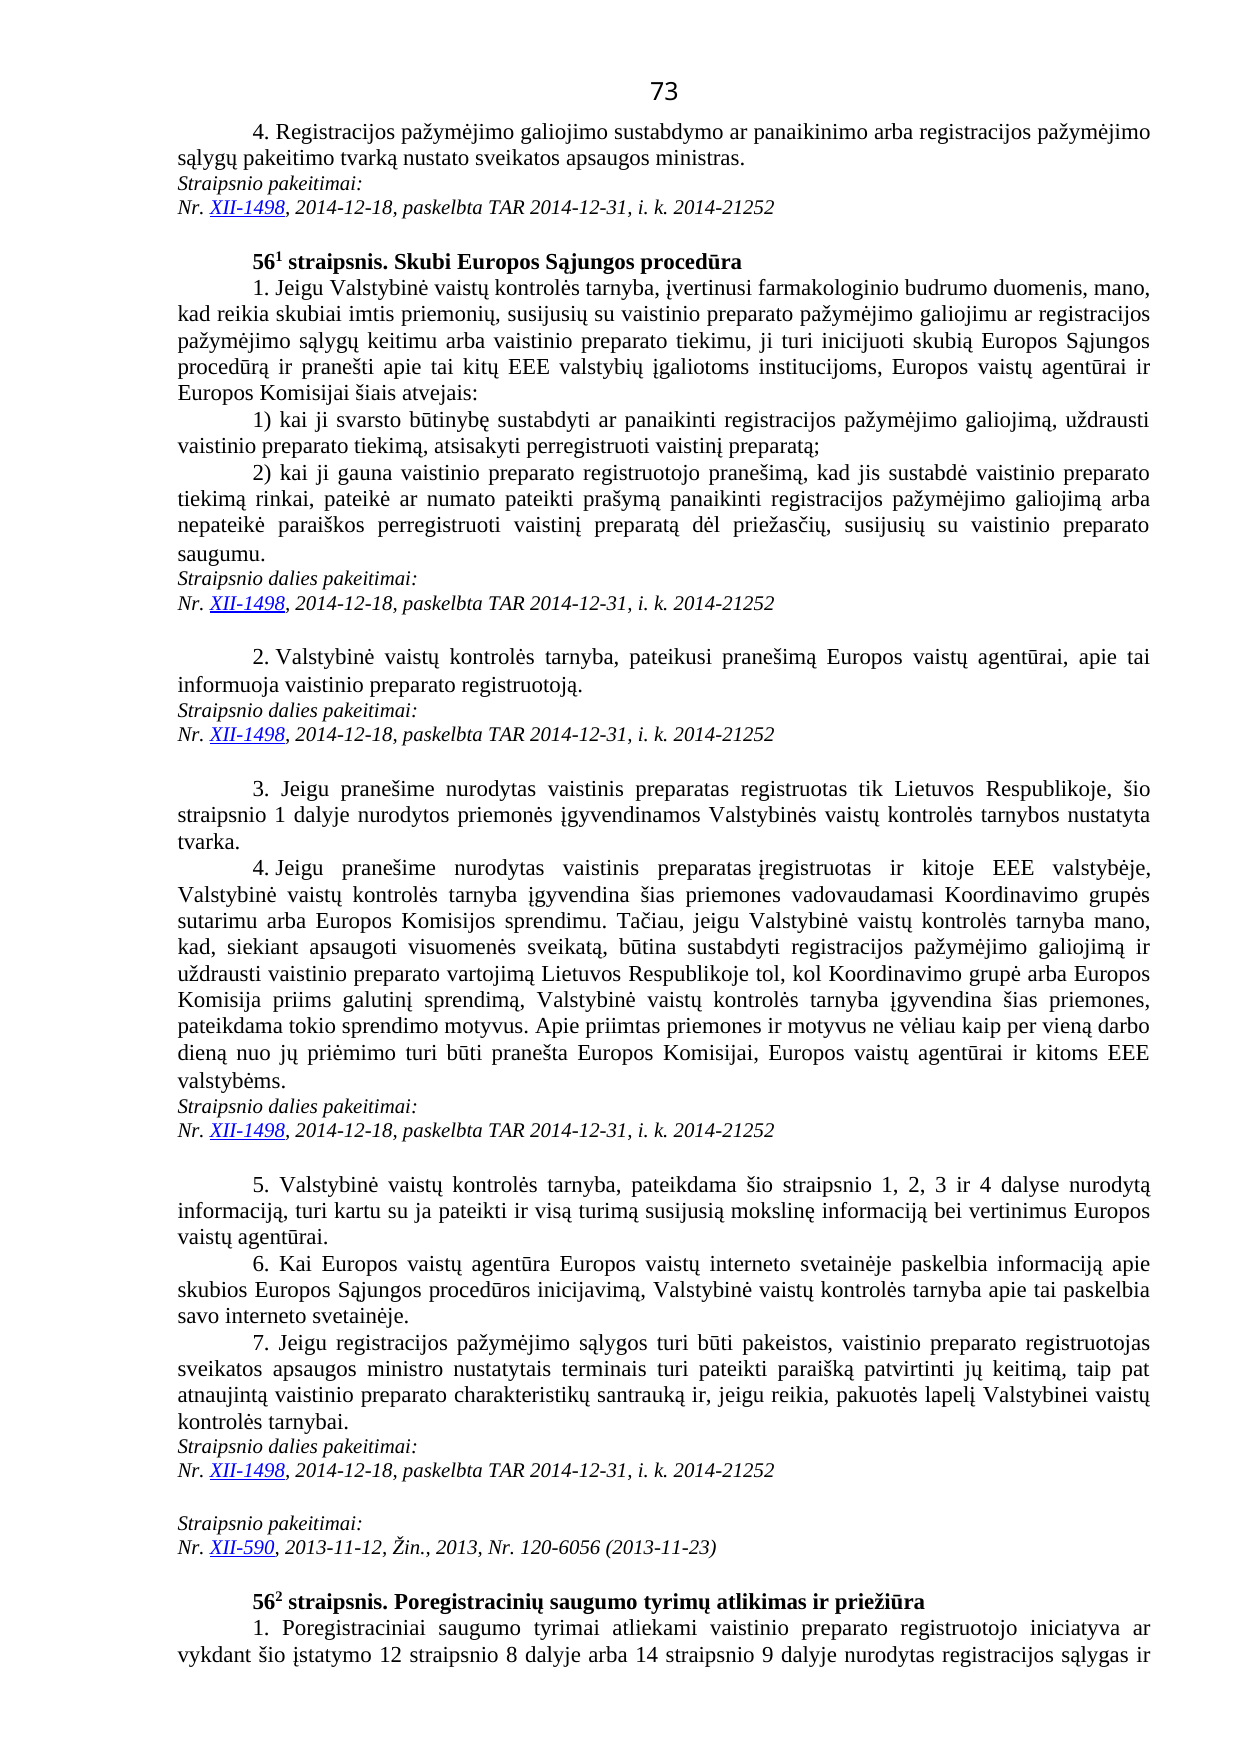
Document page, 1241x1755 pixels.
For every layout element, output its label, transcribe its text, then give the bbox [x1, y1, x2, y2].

text 6. Kai Europos vaistų agentūra Europos vaistų interneto svetainėje paskelbia informaciją apie skubios Europos Sąjungos procedūros inicijavimą, Valstybinė vaistų kontrolės tarnyba apie tai paskelbia savo interneto svetainėje. [177, 1250, 1152, 1329]
text Nr. XII-1498, 2014-12-18, paskelbta TAR 2014-12-31, i. k. 2014-21252 [177, 1458, 1152, 1482]
text Straipsnio dalies pakeitimai: [177, 566, 1152, 590]
text Straipsnio dalies pakeitimai: [177, 698, 1152, 722]
text Nr. XII-1498, 2014-12-18, paskelbta TAR 2014-12-31, i. k. 2014-21252 [177, 590, 1152, 614]
text 5. Valstybinė vaistų kontrolės tarnyba, pateikdama šio straipsnio 1, 2, 3 ir 4 dalyse nurodytą informaciją, turi kartu su ja pateikti ir visą turimą susijusią mokslinę informaciją bei vertinimus Europos vaistų agentūrai. [177, 1171, 1152, 1250]
text 3. Jeigu pranešime nurodytas vaistinis preparatas registruotas tik Lietuvos Respublikoje, šio straipsnio 1 dalyje nurodytos priemonės įgyvendinamos Valstybinės vaistų kontrolės tarnybos nustatyta tvarka. [177, 775, 1152, 854]
text 561 straipsnis. Skubi Europos Sąjungos procedūra [177, 248, 1152, 274]
text 1. Jeigu Valstybinė vaistų kontrolės tarnyba, įvertinusi farmakologinio budrumo duomenis, mano, kad reikia skubiai imtis priemonių, susijusių su vaistinio preparato pažymėjimo galiojimu ar registracijos pažymėjimo sąlygų keitimu arba vaistinio preparato tiekimu, ji turi inicijuoti skubią Europos Sąjungos procedūrą ir pranešti apie tai kitų EEE valstybių įgaliotoms institucijoms, Europos vaistų agentūrai ir Europos Komisijai šiais atvejais: [177, 274, 1152, 406]
text Nr. XII-590, 2013-11-12, Žin., 2013, Nr. 120-6056 (2013-11-23) [177, 1535, 1152, 1559]
text Nr. XII-1498, 2014-12-18, paskelbta TAR 2014-12-31, i. k. 2014-21252 [177, 195, 1152, 219]
text 4. Registracijos pažymėjimo galiojimo sustabdymo ar panaikinimo arba registracijos pažymėjimo sąlygų pakeitimo tvarką nustato sveikatos apsaugos ministras. [177, 118, 1152, 171]
text Nr. XII-1498, 2014-12-18, paskelbta TAR 2014-12-31, i. k. 2014-21252 [177, 722, 1152, 746]
text Straipsnio dalies pakeitimai: [177, 1434, 1152, 1458]
text Straipsnio pakeitimai: [177, 171, 1152, 195]
text Nr. XII-1498, 2014-12-18, paskelbta TAR 2014-12-31, i. k. 2014-21252 [177, 1118, 1152, 1142]
text 1. Poregistraciniai saugumo tyrimai atliekami vaistinio preparato registruotojo iniciatyva ar vykdant šio įstatymo 12 straipsnio 8 dalyje arba 14 straipsnio 9 dalyje nurodytas registracijos sąlygas ir [177, 1614, 1152, 1667]
text 4. Jeigu pranešime nurodytas vaistinis preparatas įregistruotas ir kitoje EEE valstybėje, Valstybinė vaistų kontrolės tarnyba įgyvendina šias priemones vadovaudamasi Koordinavimo grupės sutarimu arba Europos Komisijos sprendimu. Tačiau, jeigu Valstybinė vaistų kontrolės tarnyba mano, kad, siekiant apsaugoti visuomenės sveikatą, būtina sustabdyti registracijos pažymėjimo galiojimą ir uždrausti vaistinio preparato vartojimą Lietuvos Respublikoje tol, kol Koordinavimo grupė arba Europos Komisija priims galutinį sprendimą, Valstybinė vaistų kontrolės tarnyba įgyvendina šias priemones, pateikdama tokio sprendimo motyvus. Apie priimtas priemones ir motyvus ne vėliau kaip per vieną darbo dieną nuo jų priėmimo turi būti pranešta Europos Komisijai, Europos vaistų agentūrai ir kitoms EEE valstybėms. [177, 854, 1152, 1094]
text 1) kai ji svarsto būtinybę sustabdyti ar panaikinti registracijos pažymėjimo galiojimą, uždrausti vaistinio preparato tiekimą, atsisakyti perregistruoti vaistinį preparatą; [177, 406, 1152, 458]
text Straipsnio pakeitimai: [177, 1511, 1152, 1535]
text 562 straipsnis. Poregistracinių saugumo tyrimų atlikimas ir priežiūra [177, 1588, 1152, 1614]
text 2. Valstybinė vaistų kontrolės tarnyba, pateikusi pranešimą Europos vaistų agentūrai, apie tai informuoja vaistinio preparato registruotoją. [177, 643, 1152, 698]
text 7. Jeigu registracijos pažymėjimo sąlygos turi būti pakeistos, vaistinio preparato registruotojas sveikatos apsaugos ministro nustatytais terminais turi pateikti paraišką patvirtinti jų keitimą, taip pat atnaujintą vaistinio preparato charakteristikų santrauką ir, jeigu reikia, pakuotės lapelį Valstybinei vaistų kontrolės tarnybai. [177, 1329, 1152, 1434]
text 2) kai ji gauna vaistinio preparato registruotojo pranešimą, kad jis sustabdė vaistinio preparato tiekimą rinkai, pateikė ar numato pateikti prašymą panaikinti registracijos pažymėjimo galiojimą arba nepateikė paraiškos perregistruoti vaistinį preparatą dėl priežasčių, susijusių su vaistinio preparato saugumu. [177, 458, 1152, 566]
text Straipsnio dalies pakeitimai: [177, 1094, 1152, 1118]
